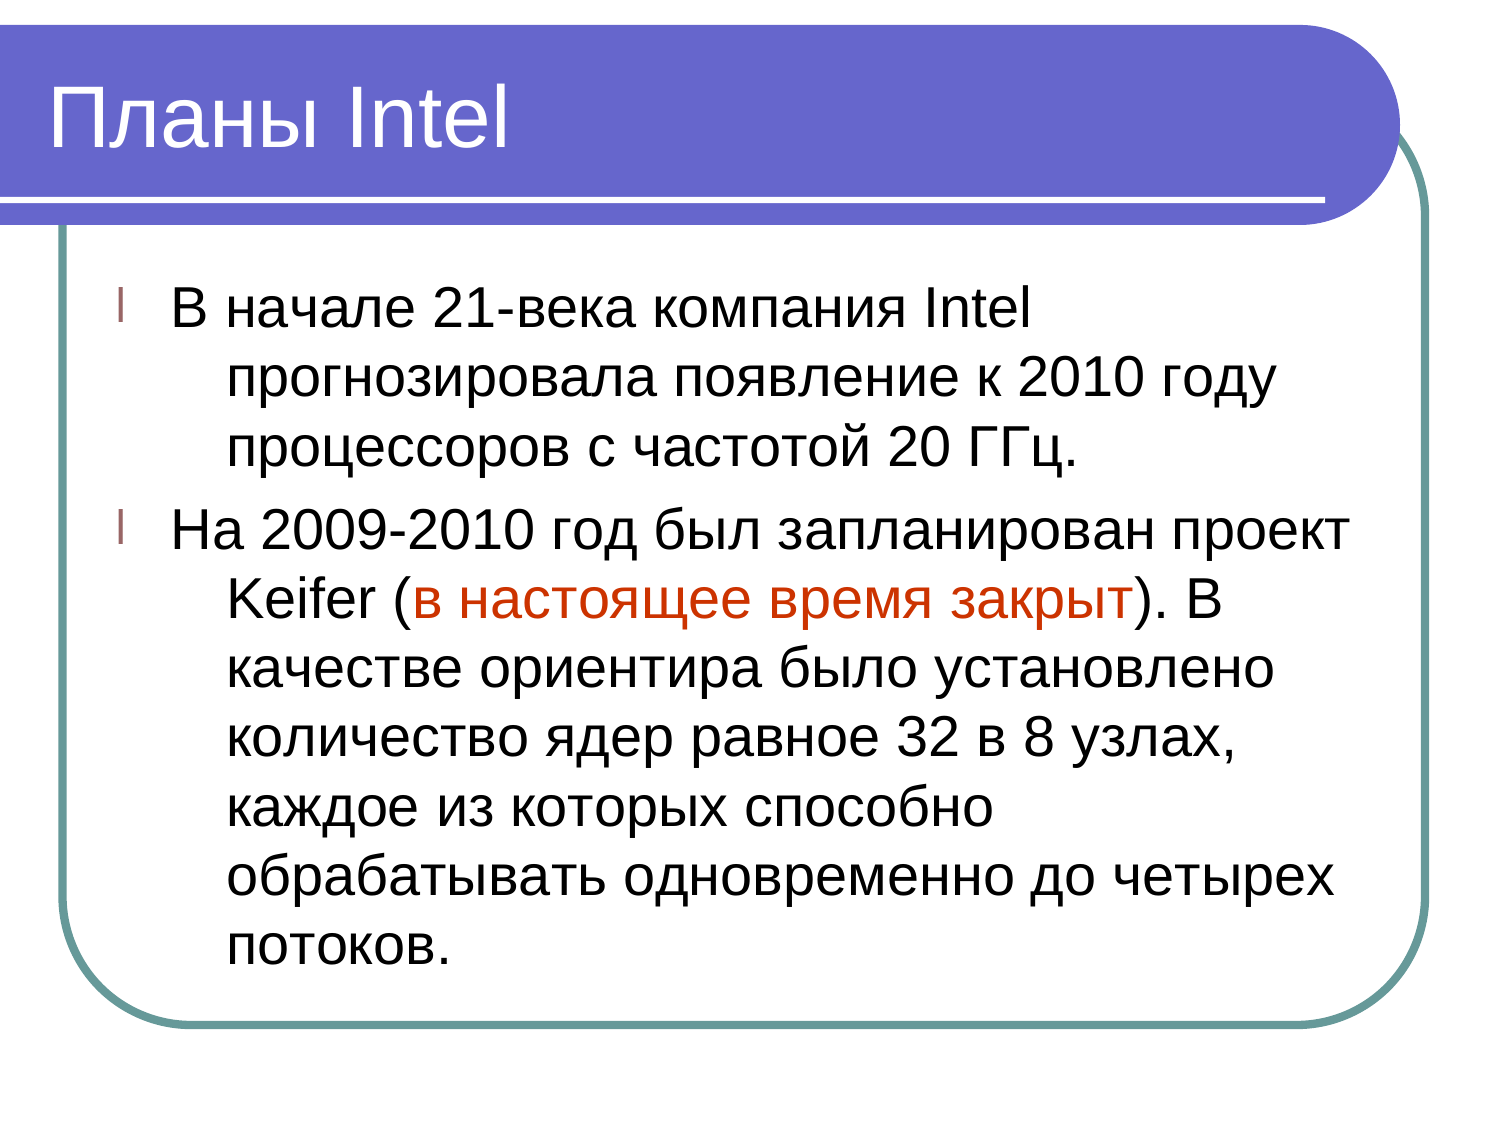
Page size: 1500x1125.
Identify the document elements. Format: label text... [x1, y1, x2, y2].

title Планы Intel [32, 37, 1347, 188]
list В начале 21-века компания Intel прогнозировала появление к 2010 году процессоров с частотой 20 ГГц. На 2009-2010 год был запланирован проект Keifer (в настоящее время закрыт). В качестве ориентира было установлено количество ядер равное 32 в 8 узлах, каждое из которых способно обрабатывать одновременно до четырех потоков. [99, 262, 1400, 988]
